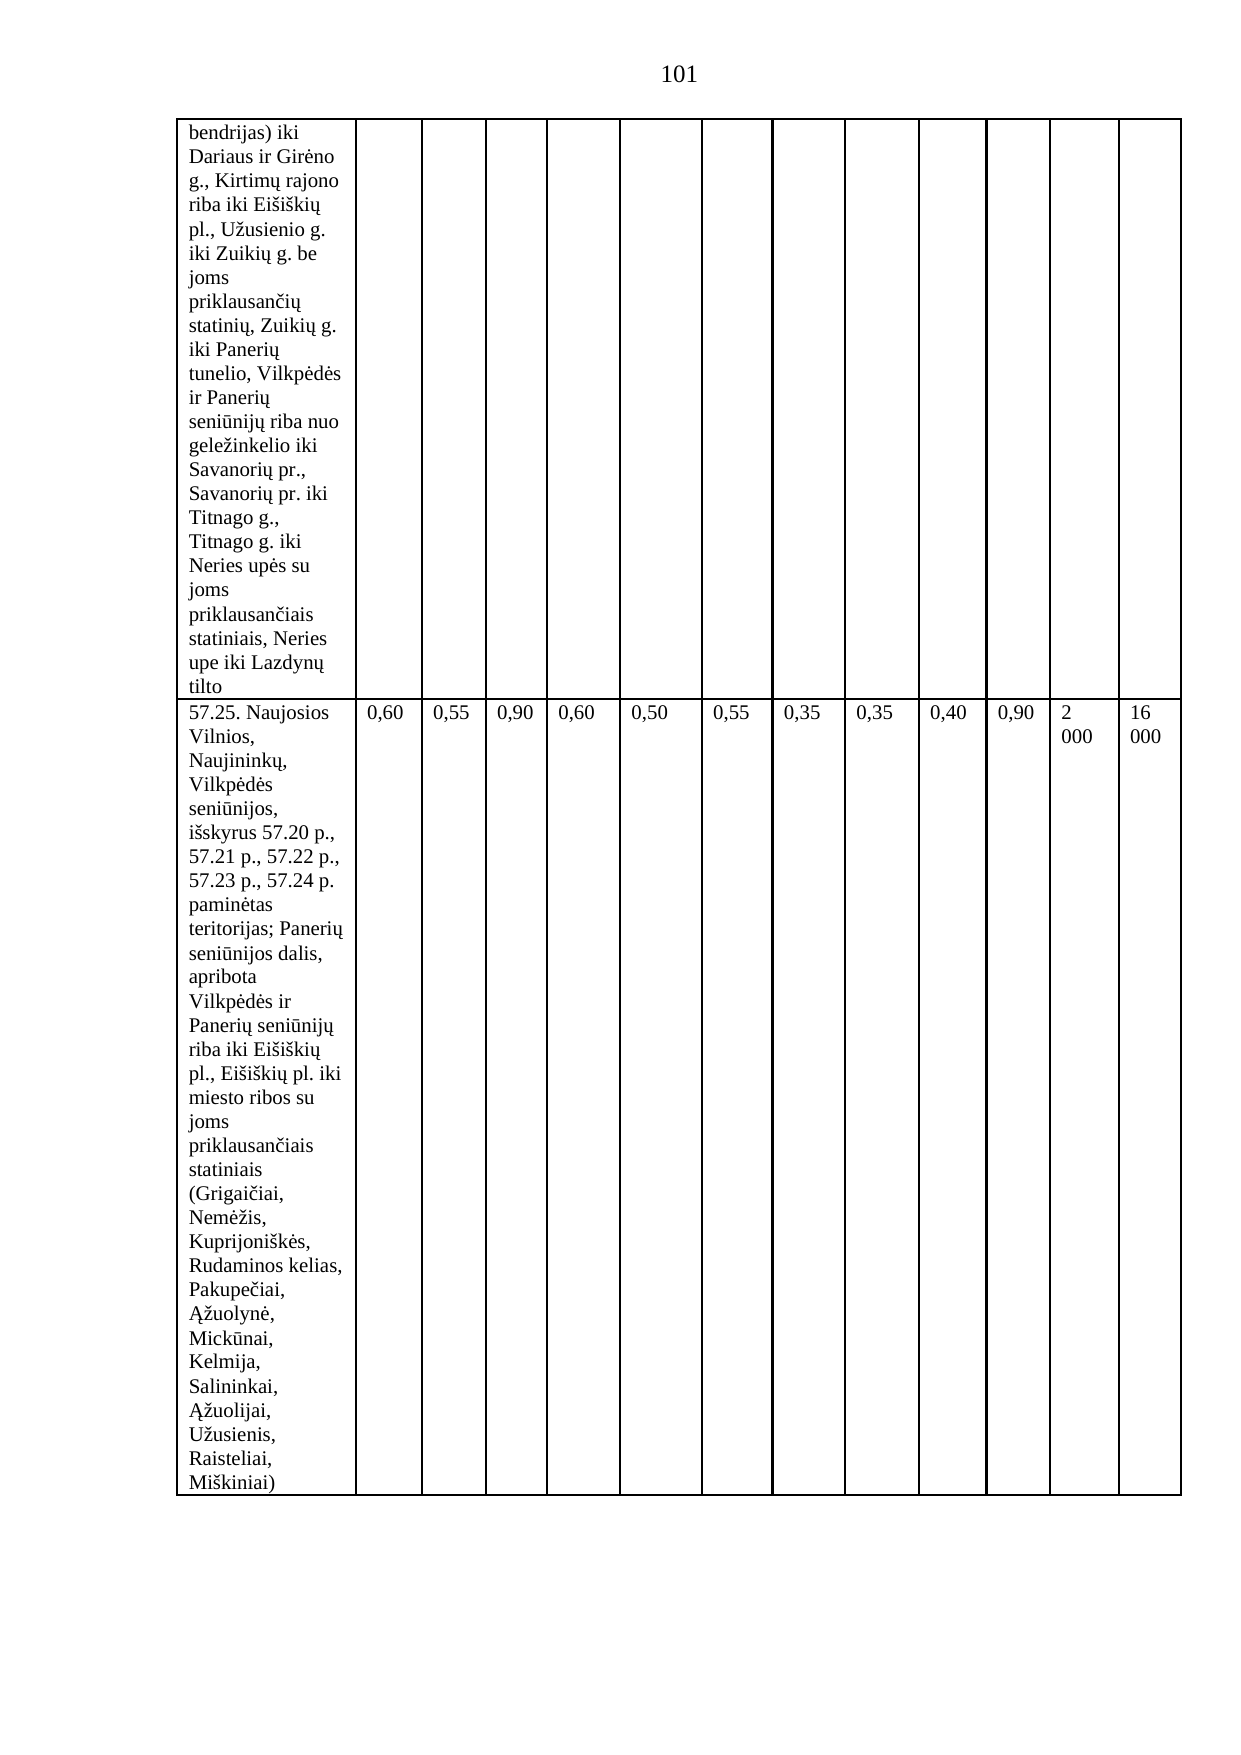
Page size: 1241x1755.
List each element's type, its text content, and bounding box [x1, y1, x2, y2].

table_cell 0,55 [423, 700, 485, 1494]
table_cell [487, 120, 546, 698]
table_cell 0,90 [988, 700, 1049, 1494]
table_cell [703, 120, 771, 698]
table_cell [846, 120, 918, 698]
table_cell 16 000 [1120, 700, 1180, 1494]
table_cell [357, 120, 421, 698]
table_cell 0,50 [621, 700, 701, 1494]
table_cell 0,55 [703, 700, 771, 1494]
table_cell [988, 120, 1049, 698]
table_cell 0,40 [920, 700, 985, 1494]
table_cell 0,90 [487, 700, 546, 1494]
table_cell 57.25. Naujosios Vilnios, Naujininkų, Vilkpėdės seniūnijos, išskyrus 57.20 p., 57.21 p., 57.22 p., 57.23 p., 57.24 p. paminėtas teritorijas; Panerių seniūnijos dalis, apribota Vilkpėdės ir Panerių seniūnijų riba iki Eišiškių pl., Eišiškių pl. iki miesto ribos su joms priklausančiais statiniais (Grigaičiai, Nemėžis, Kuprijoniškės, Rudaminos kelias, Pakupečiai, Ąžuolynė, Mickūnai, Kelmija, Salininkai, Ąžuolijai, Užusienis, Raisteliai, Miškiniai) [178, 700, 355, 1494]
table_cell [1051, 120, 1118, 698]
table_cell 2 000 [1051, 700, 1118, 1494]
table_cell [548, 120, 619, 698]
table_cell 0,35 [846, 700, 918, 1494]
table_cell 0,35 [774, 700, 844, 1494]
table_cell - [1120, 120, 1180, 698]
table_cell 0,60 [548, 700, 619, 1494]
table_cell bendrijas) iki Dariaus ir Girėno g., Kirtimų rajono riba iki Eišiškių pl., Užusienio g. iki Zuikių g. be joms priklausančių statinių, Zuikių g. iki Panerių tunelio, Vilkpėdės ir Panerių seniūnijų riba nuo geležinkelio iki Savanorių pr., Savanorių pr. iki Titnago g., Titnago g. iki Neries upės su joms priklausančiais statiniais, Neries upe iki Lazdynų tilto [178, 120, 355, 698]
table_cell [920, 120, 985, 698]
table_cell [621, 120, 701, 698]
table_cell [423, 120, 485, 698]
table_cell 0,60 [357, 700, 421, 1494]
table_cell [774, 120, 844, 698]
